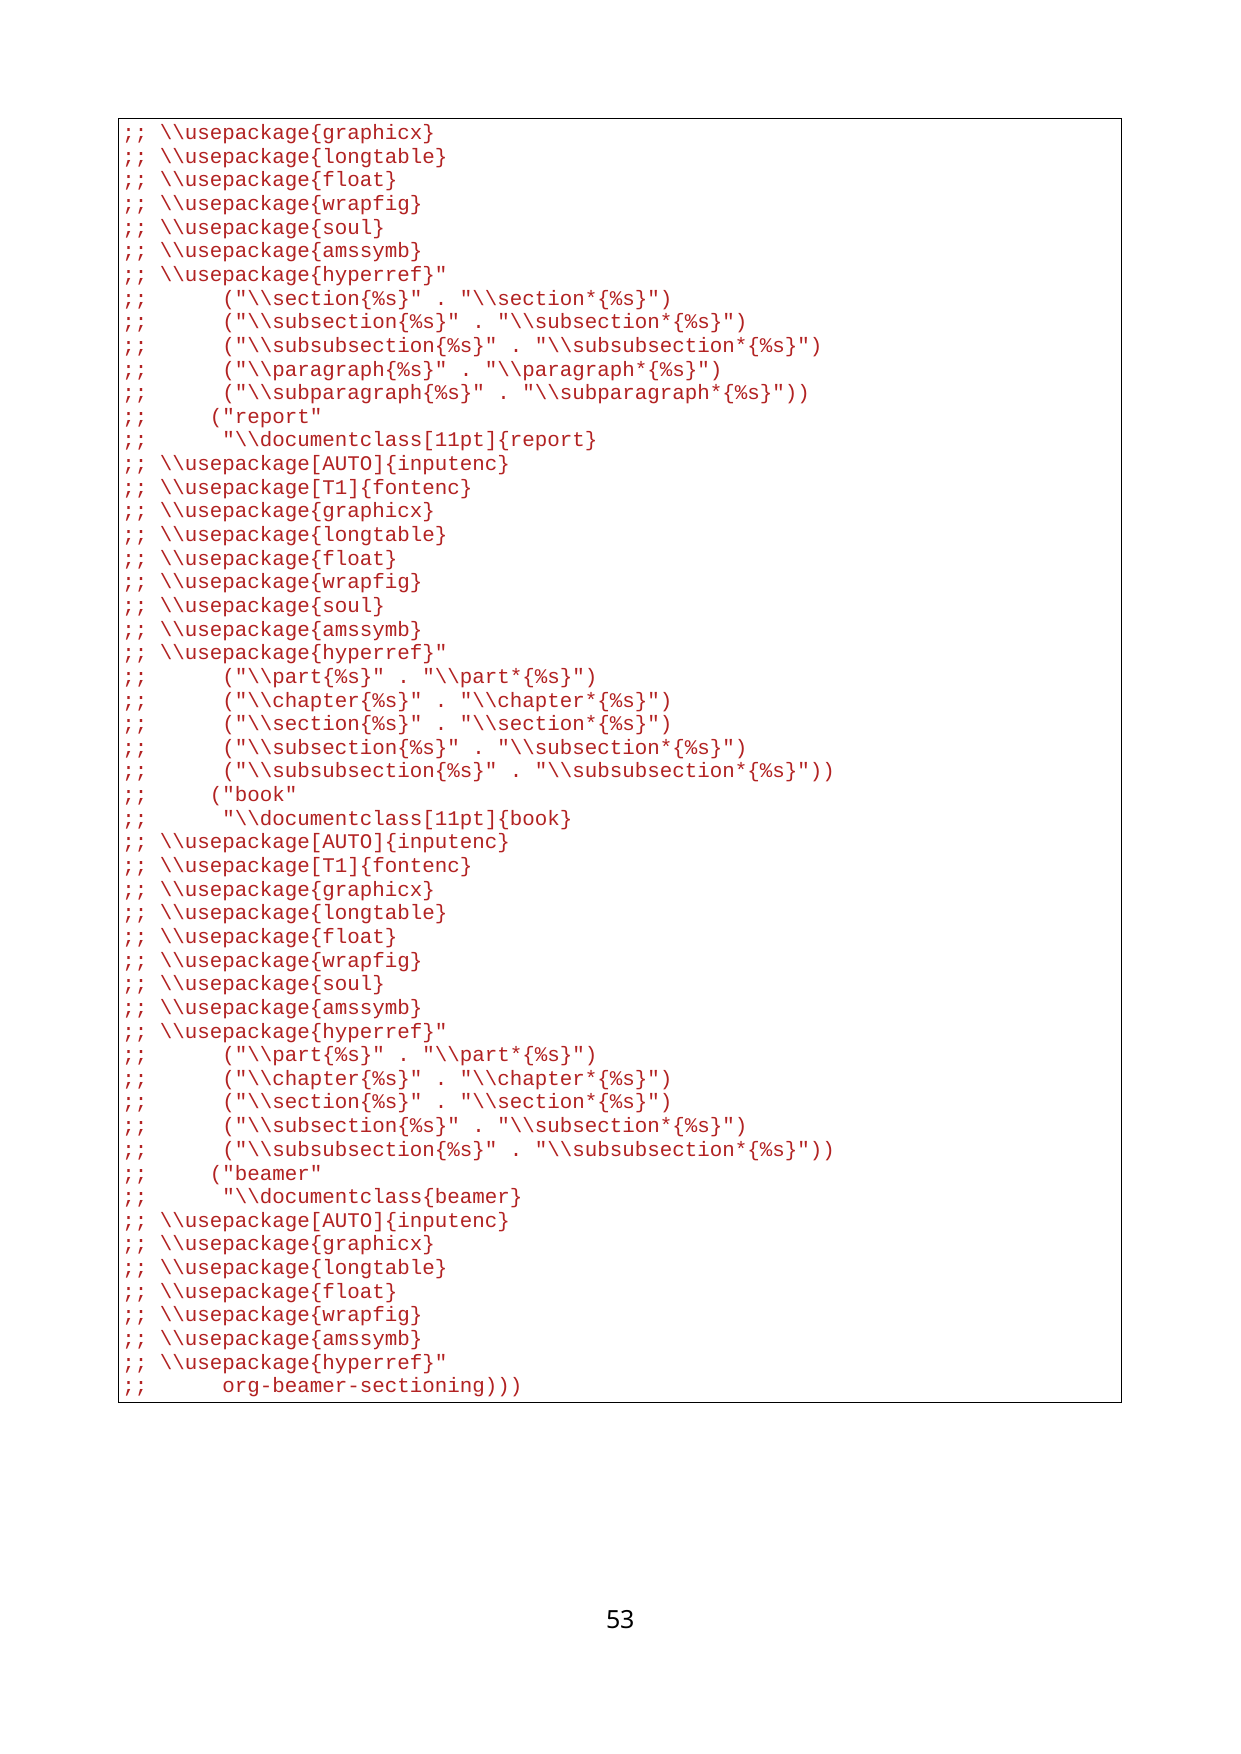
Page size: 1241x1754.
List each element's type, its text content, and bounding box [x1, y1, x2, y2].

text ;; ("\\chapter{%s}" . "\\chapter*{%s}") [119, 1064, 1121, 1088]
text ;; \\usepackage{graphicx} [119, 496, 1121, 520]
text ;; \\usepackage{wrapfig} [119, 189, 1121, 213]
text ;; ("book" [119, 780, 1121, 804]
text ;; \\usepackage{float} [119, 922, 1121, 946]
text ;; "\\documentclass[11pt]{report} [119, 426, 1121, 449]
text ;; ("\\section{%s}" . "\\section*{%s}") [119, 284, 1121, 307]
text ;; ("\\paragraph{%s}" . "\\paragraph*{%s}") [119, 354, 1121, 378]
text ;; \\usepackage[AUTO]{inputenc} [119, 449, 1121, 473]
text ;; ("\\subsection{%s}" . "\\subsection*{%s}") [119, 733, 1121, 757]
text ;; ("\\chapter{%s}" . "\\chapter*{%s}") [119, 686, 1121, 709]
text ;; org-beamer-sectioning))) [119, 1371, 1121, 1402]
text ;; \\usepackage{wrapfig} [119, 946, 1121, 969]
text ;; \\usepackage{amssymb} [119, 615, 1121, 638]
text ;; \\usepackage{soul} [119, 969, 1121, 993]
text ;; \\usepackage{soul} [119, 213, 1121, 236]
text ;; \\usepackage{hyperref}" [119, 638, 1121, 662]
text ;; \\usepackage{soul} [119, 591, 1121, 615]
text ;; "\\documentclass{beamer} [119, 1182, 1121, 1206]
text ;; \\usepackage{longtable} [119, 142, 1121, 165]
text ;; \\usepackage{hyperref}" [119, 1348, 1121, 1371]
text ;; \\usepackage{wrapfig} [119, 567, 1121, 591]
text ;; ("\\subsubsection{%s}" . "\\subsubsection*{%s}")) [119, 757, 1121, 780]
text ;; ("\\subsection{%s}" . "\\subsection*{%s}") [119, 1111, 1121, 1135]
text ;; \\usepackage{amssymb} [119, 993, 1121, 1017]
text ;; ("\\part{%s}" . "\\part*{%s}") [119, 662, 1121, 686]
text ;; \\usepackage{graphicx} [119, 875, 1121, 898]
text ;; \\usepackage{wrapfig} [119, 1300, 1121, 1324]
text ;; \\usepackage{float} [119, 165, 1121, 189]
text ;; \\usepackage{hyperref}" [119, 1017, 1121, 1040]
text ;; \\usepackage{graphicx} [119, 119, 1121, 142]
text ;; ("\\subsubsection{%s}" . "\\subsubsection*{%s}")) [119, 1135, 1121, 1158]
text ;; \\usepackage[AUTO]{inputenc} [119, 827, 1121, 851]
text ;; \\usepackage[T1]{fontenc} [119, 473, 1121, 496]
text ;; ("\\subparagraph{%s}" . "\\subparagraph*{%s}")) [119, 378, 1121, 402]
text ;; \\usepackage{graphicx} [119, 1229, 1121, 1253]
text ;; ("beamer" [119, 1158, 1121, 1182]
text ;; ("\\subsubsection{%s}" . "\\subsubsection*{%s}") [119, 331, 1121, 354]
text ;; \\usepackage{longtable} [119, 898, 1121, 922]
text ;; ("\\section{%s}" . "\\section*{%s}") [119, 709, 1121, 733]
text ;; \\usepackage{float} [119, 1277, 1121, 1300]
text ;; ("\\part{%s}" . "\\part*{%s}") [119, 1040, 1121, 1064]
text ;; ("report" [119, 402, 1121, 426]
text ;; ("\\subsection{%s}" . "\\subsection*{%s}") [119, 307, 1121, 331]
text ;; \\usepackage{longtable} [119, 1253, 1121, 1277]
text ;; "\\documentclass[11pt]{book} [119, 804, 1121, 827]
text ;; \\usepackage{amssymb} [119, 236, 1121, 260]
text ;; \\usepackage{float} [119, 544, 1121, 567]
text ;; \\usepackage{amssymb} [119, 1324, 1121, 1348]
text ;; \\usepackage{longtable} [119, 520, 1121, 544]
text ;; \\usepackage[T1]{fontenc} [119, 851, 1121, 875]
text ;; ("\\section{%s}" . "\\section*{%s}") [119, 1088, 1121, 1111]
text ;; \\usepackage{hyperref}" [119, 260, 1121, 284]
text ;; \\usepackage[AUTO]{inputenc} [119, 1206, 1121, 1229]
